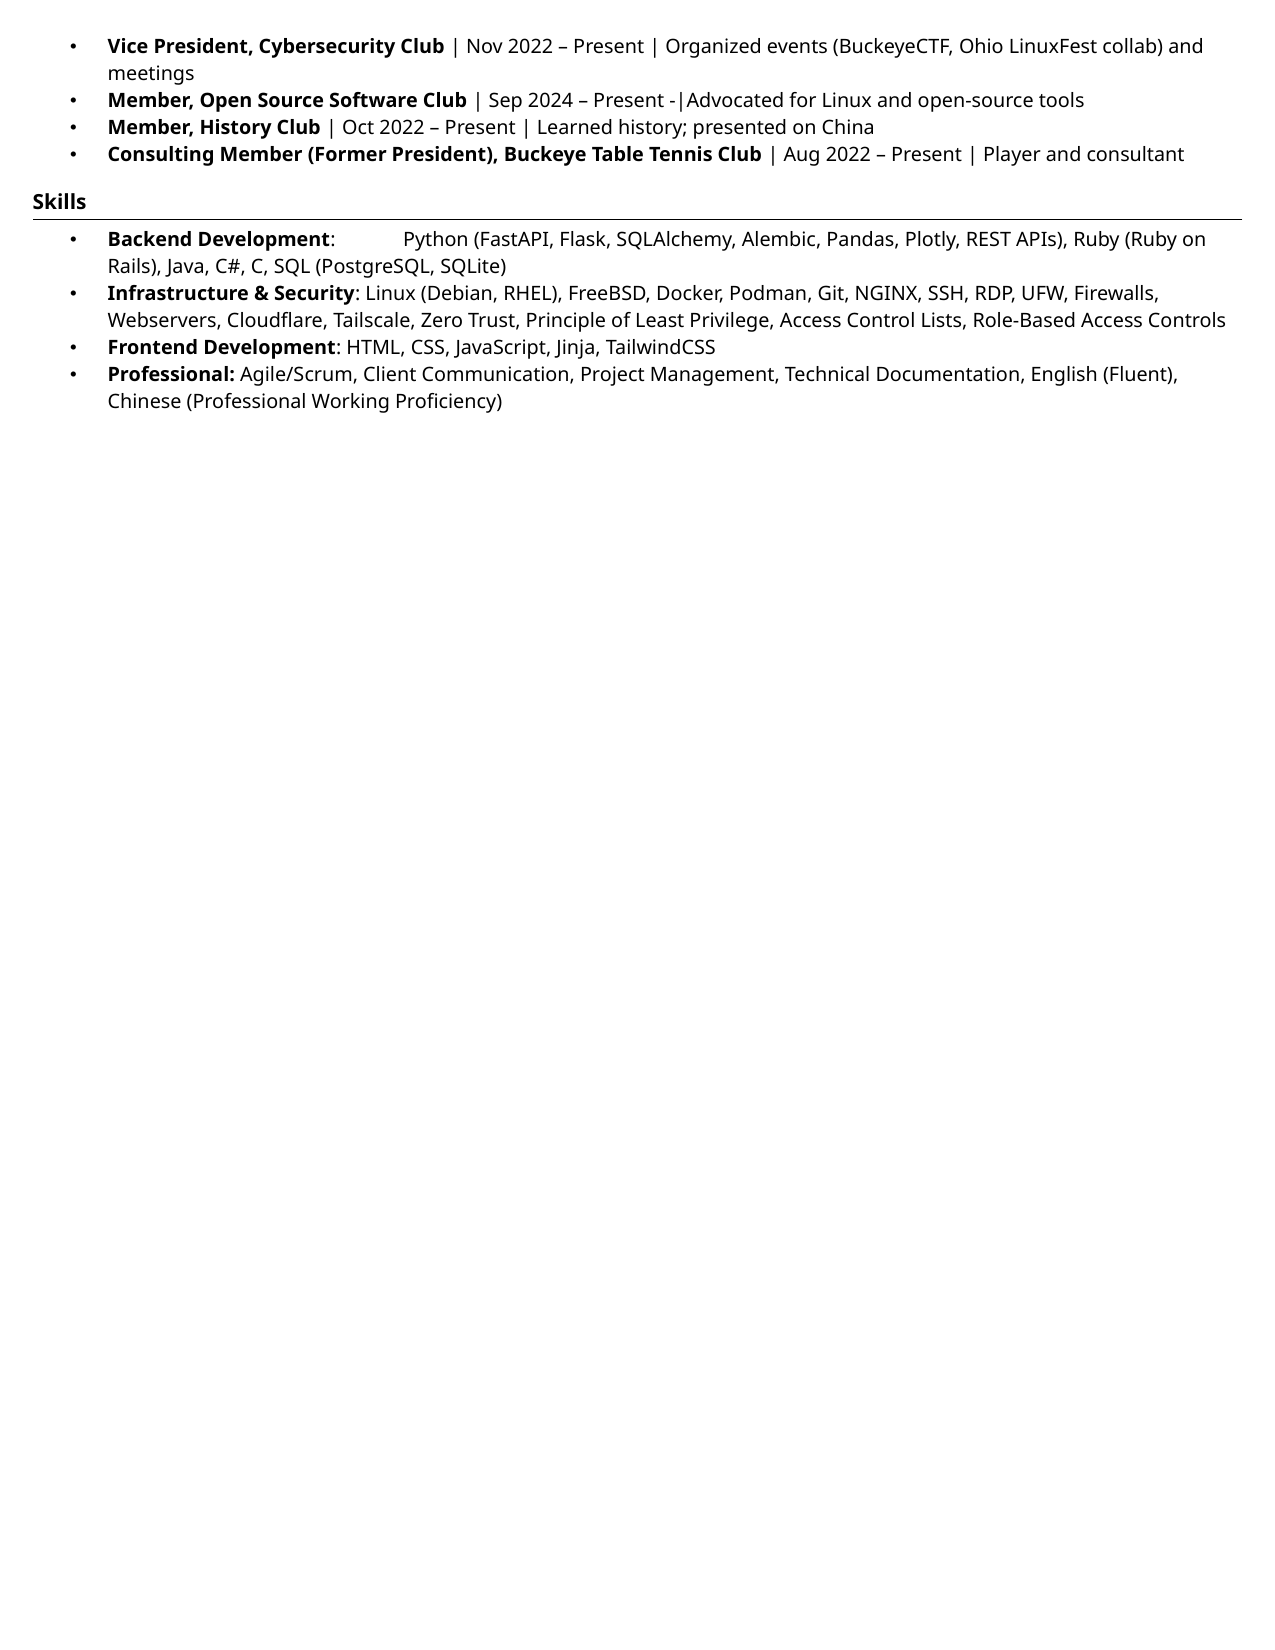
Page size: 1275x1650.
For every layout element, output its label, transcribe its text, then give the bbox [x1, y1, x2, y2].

list Infrastructure & Security: Linux (Debian, RHEL), FreeBSD, Docker, Podman, Git, NGINX, SSH, RDP, UFW, Firewalls, Webservers, Cloudflare, Tailscale, Zero Trust, Principle of Least Privilege, Access Control Lists, Role-Based Access Controls [70, 279, 1242, 333]
list Frontend Development: HTML, CSS, JavaScript, Jinja, TailwindCSS [70, 333, 1242, 360]
list Professional: Agile/Scrum, Client Communication, Project Management, Technical Documentation, English (Fluent), Chinese (Professional Working Proficiency) [70, 360, 1242, 414]
list Backend Development: Python (FastAPI, Flask, SQLAlchemy, Alembic, Pandas, Plotly, REST APIs), Ruby (Ruby on Rails), Java, C#, C, SQL (PostgreSQL, SQLite) [70, 226, 1242, 279]
list Member, History Club | Oct 2022 – Present | Learned history; presented on China [70, 113, 1242, 140]
list Vice President, Cybersecurity Club | Nov 2022 – Present | Organized events (BuckeyeCTF, Ohio LinuxFest collab) and meetings [70, 32, 1242, 86]
list Consulting Member (Former President), Buckeye Table Tennis Club | Aug 2022 – Present | Player and consultant [70, 140, 1242, 167]
text Skills [32, 184, 1242, 220]
list Member, Open Source Software Club | Sep 2024 – Present -|Advocated for Linux and open-source tools [70, 86, 1242, 113]
